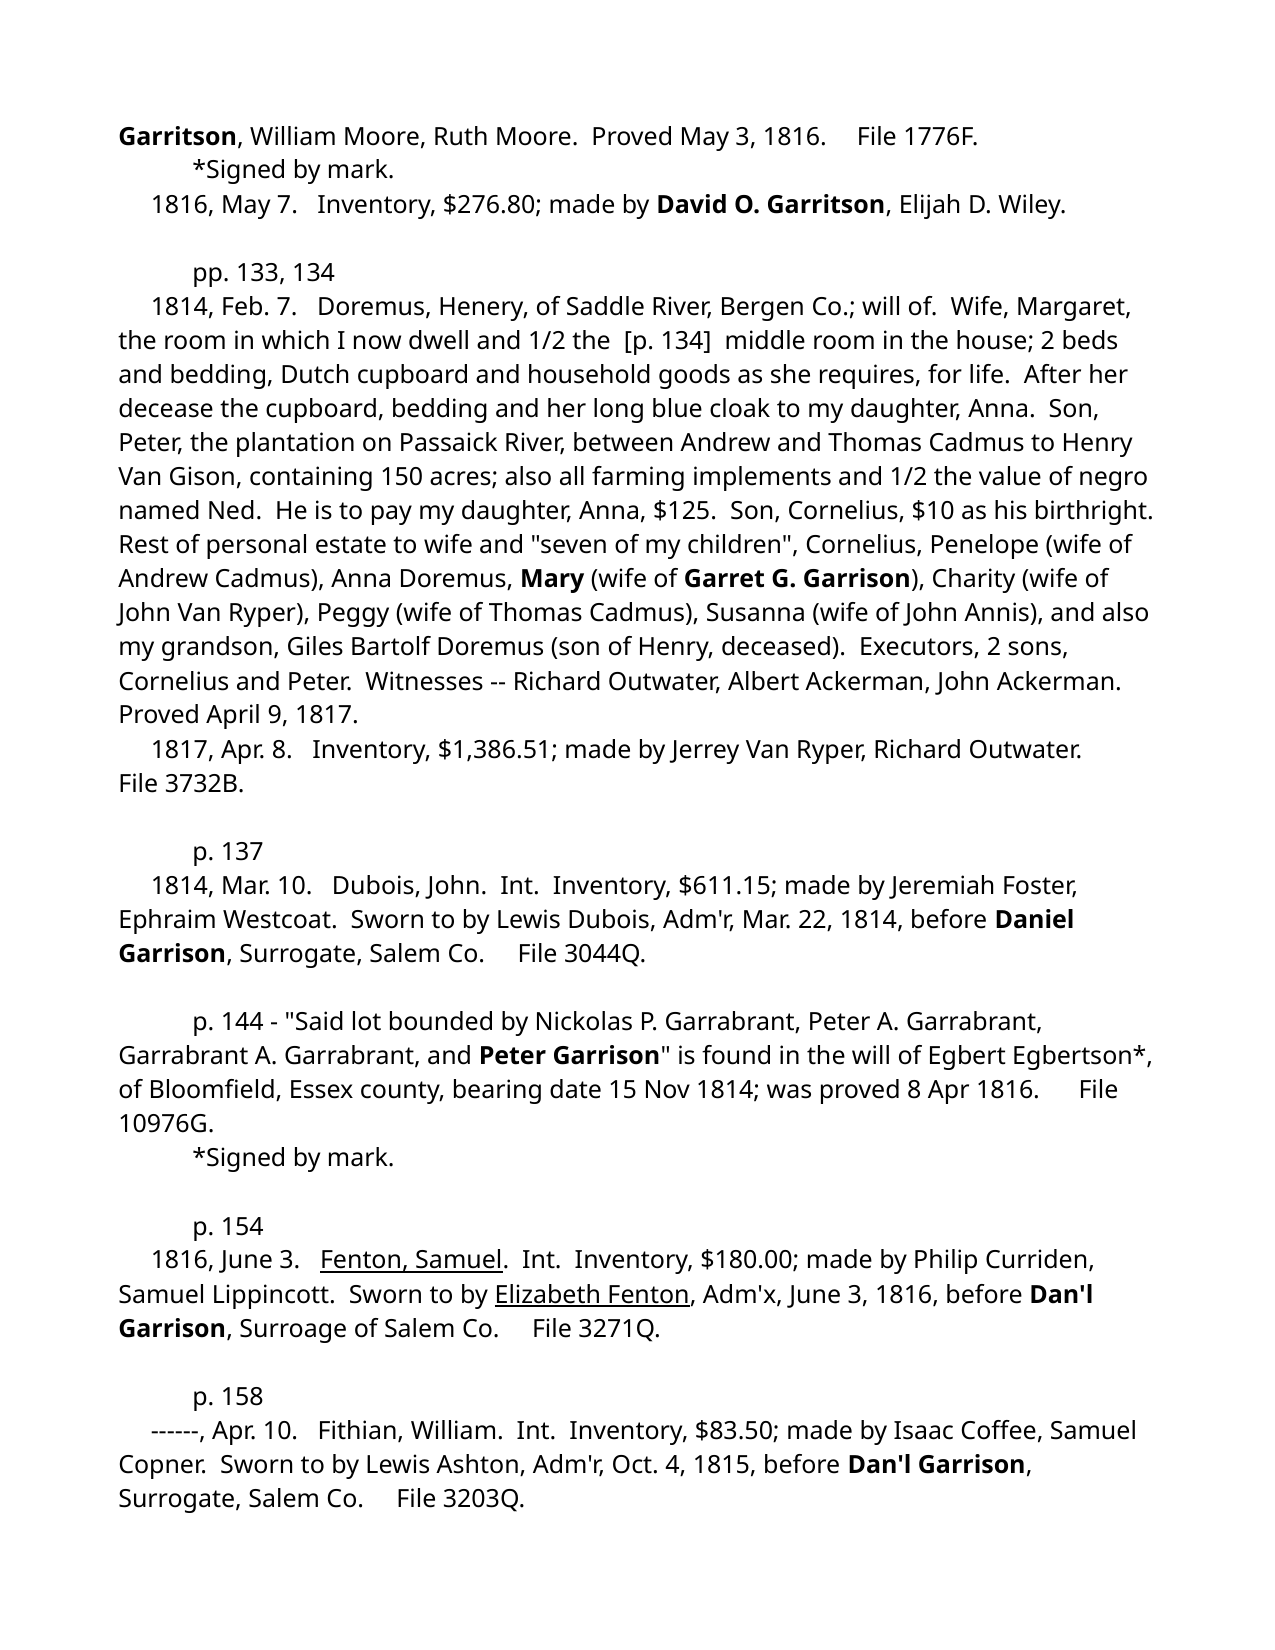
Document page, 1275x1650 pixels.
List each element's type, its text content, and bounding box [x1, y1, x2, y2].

text ------, Apr. 10. Fithian, William. Int. Inventory, $83.50; made by Isaac Coffee, Samuel Copner. Sworn to by Lewis Ashton, Adm'r, Oct. 4, 1815, before Dan'l Garrison, Surrogate, Salem Co. File 3203Q. [118, 1412, 1157, 1515]
text p. 144 - "Said lot bounded by Nickolas P. Garrabrant, Peter A. Garrabrant, Garrabrant A. Garrabrant, and Peter Garrison" is found in the will of Egbert Egbertson*, of Bloomfield, Essex county, bearing date 15 Nov 1814; was proved 8 Apr 1816. File 10976G. [118, 1004, 1157, 1140]
text 1814, Feb. 7. Doremus, Henery, of Saddle River, Bergen Co.; will of. Wife, Margaret, the room in which I now dwell and 1/2 the [p. 134] middle room in the house; 2 beds and bedding, Dutch cupboard and household goods as she requires, for life. After her decease the cupboard, bedding and her long blue cloak to my daughter, Anna. Son, Peter, the plantation on Passaick River, between Andrew and Thomas Cadmus to Henry Van Gison, containing 150 acres; also all farming implements and 1/2 the value of negro named Ned. He is to pay my daughter, Anna, $125. Son, Cornelius, $10 as his birthright. Rest of personal estate to wife and "seven of my children", Cornelius, Penelope (wife of Andrew Cadmus), Anna Doremus, Mary (wife of Garret G. Garrison), Charity (wife of John Van Ryper), Peggy (wife of Thomas Cadmus), Susanna (wife of John Annis), and also my grandson, Giles Bartolf Doremus (son of Henry, deceased). Executors, 2 sons, Cornelius and Peter. Witnesses -- Richard Outwater, Albert Ackerman, John Ackerman. Proved April 9, 1817. [118, 288, 1157, 731]
text 1816, May 7. Inventory, $276.80; made by David O. Garritson, Elijah D. Wiley. [118, 186, 1157, 220]
text pp. 133, 134 [118, 254, 1157, 288]
text p. 137 [118, 833, 1157, 867]
text 1817, Apr. 8. Inventory, $1,386.51; made by Jerrey Van Ryper, Richard Outwater. [118, 731, 1157, 765]
text Garritson, William Moore, Ruth Moore. Proved May 3, 1816. File 1776F. *Signed by mark. [118, 118, 1157, 186]
text 1816, June 3. Fenton, Samuel. Int. Inventory, $180.00; made by Philip Curriden, Samuel Lippincott. Sworn to by Elizabeth Fenton, Adm'x, June 3, 1816, before Dan'l Garrison, Surroage of Salem Co. File 3271Q. [118, 1242, 1157, 1344]
text File 3732B. [118, 765, 1157, 799]
text *Signed by mark. [118, 1140, 1157, 1174]
text p. 158 [118, 1378, 1157, 1412]
text 1814, Mar. 10. Dubois, John. Int. Inventory, $611.15; made by Jeremiah Foster, Ephraim Westcoat. Sworn to by Lewis Dubois, Adm'r, Mar. 22, 1814, before Daniel Garrison, Surrogate, Salem Co. File 3044Q. [118, 867, 1157, 970]
text p. 154 [118, 1208, 1157, 1242]
